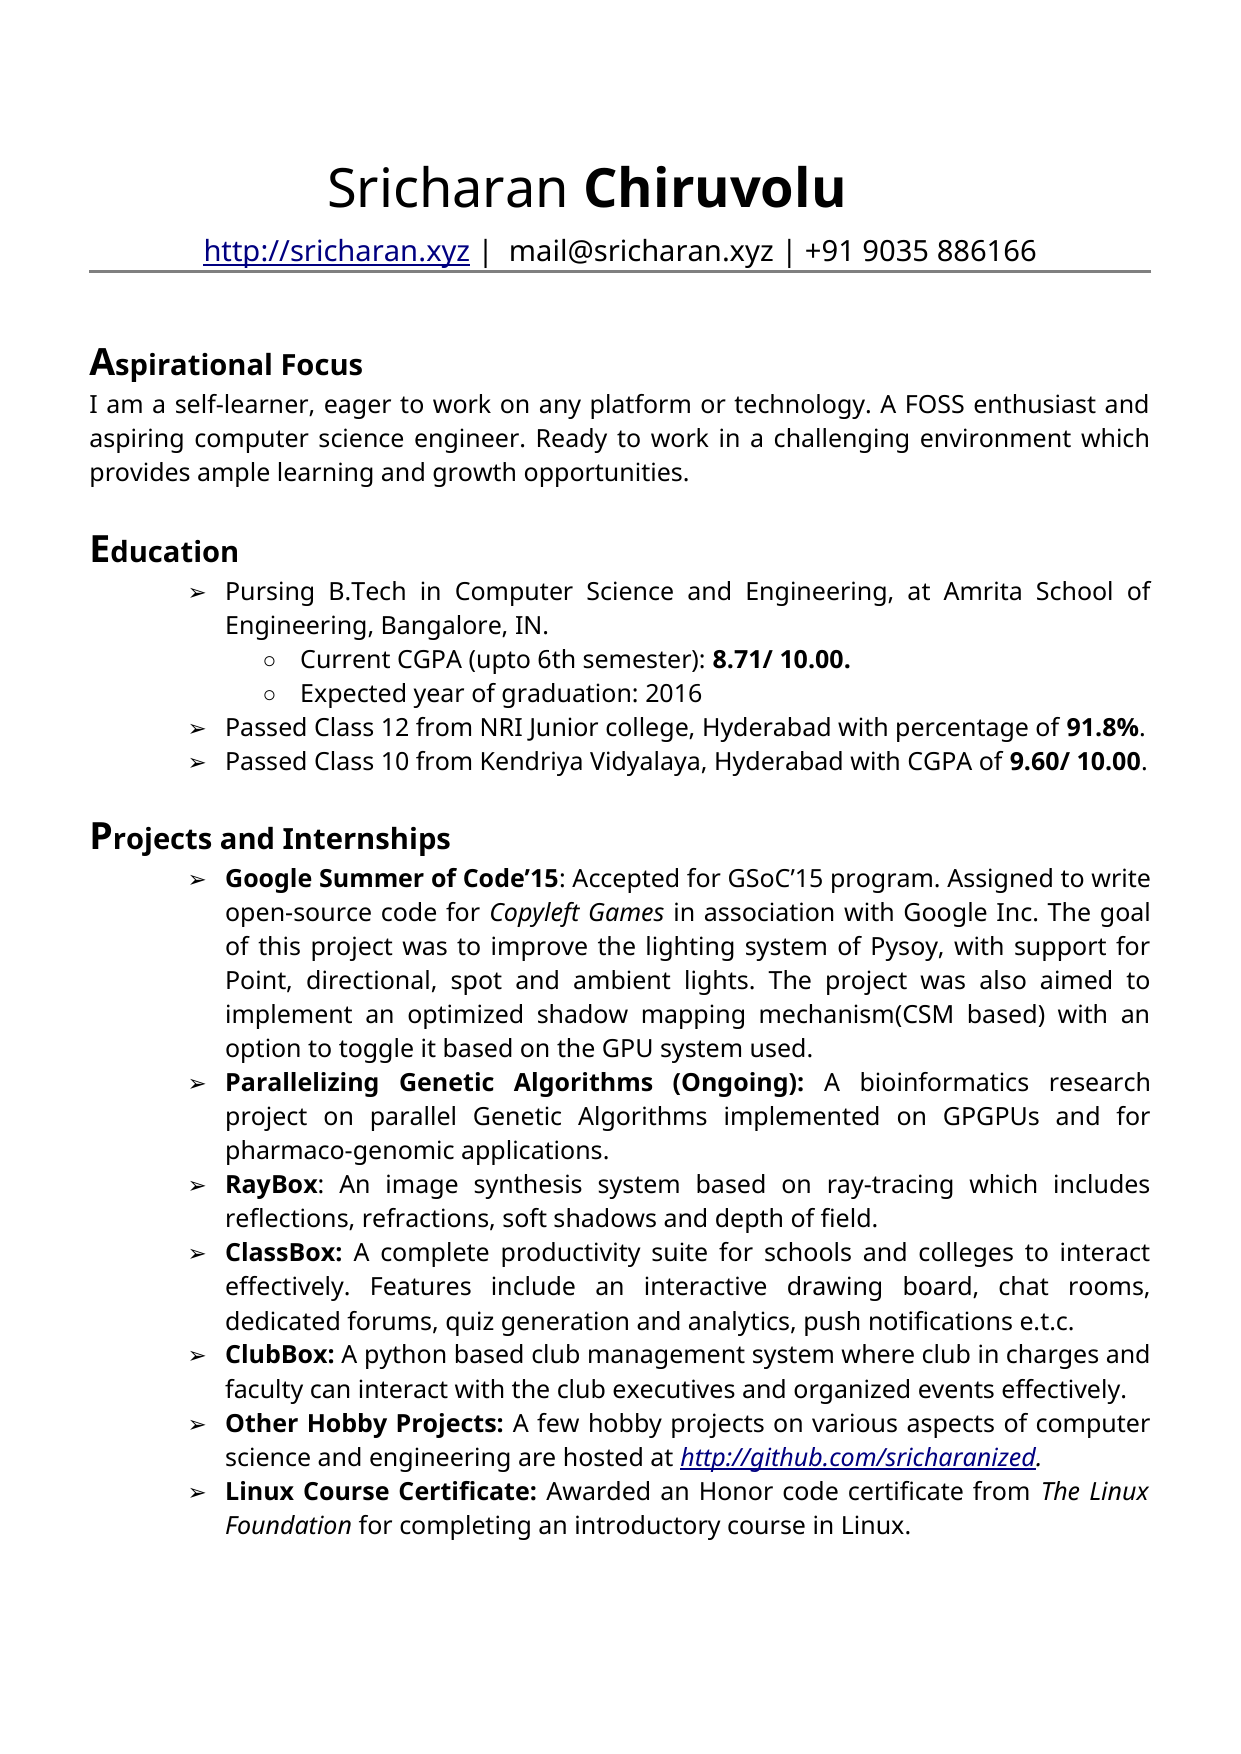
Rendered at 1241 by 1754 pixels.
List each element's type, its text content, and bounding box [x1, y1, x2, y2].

text Aspirational Focus [89, 335, 1151, 386]
list Parallelizing Genetic Algorithms (Ongoing): A bioinformatics research project on parallel Genetic Algorithms implemented on GPGPUs and for pharmaco-genomic applications. [187, 1065, 1151, 1167]
list Current CGPA (upto 6th semester): 8.71/ 10.00. [262, 642, 1151, 676]
list RayBox: An image synthesis system based on ray-tracing which includes reflections, refractions, soft shadows and depth of field. [187, 1167, 1151, 1235]
title Sricharan Chiruvolu [12, 150, 1091, 224]
list Google Summer of Code’15: Accepted for GSoC’15 program. Assigned to write open-source code for Copyleft Games in association with Google Inc. The goal of this project was to improve the lighting system of Pysoy, with support for Point, directional, spot and ambient lights. The project was also aimed to implement an optimized shadow mapping mechanism(CSM based) with an option to toggle it based on the GPU system used. [187, 860, 1151, 1065]
list ClubBox: A python based club management system where club in charges and faculty can interact with the club executives and organized events effectively. [187, 1337, 1151, 1405]
list Pursing B.Tech in Computer Science and Engineering, at Amrita School of Engineering, Bangalore, IN. [187, 574, 1151, 642]
text Projects and Internships [89, 809, 1151, 860]
text Education [89, 523, 1151, 574]
text http://sricharan.xyz | mail@sricharan.xyz | +91 9035 886166 [89, 230, 1151, 270]
text I am a self-learner, eager to work on any platform or technology. A FOSS enthusiast and aspiring computer science engineer. Ready to work in a challenging environment which provides ample learning and growth opportunities. [89, 386, 1151, 488]
list Other Hobby Projects: A few hobby projects on various aspects of computer science and engineering are hosted at http://github.com/sricharanized. [187, 1405, 1151, 1473]
list Passed Class 10 from Kendriya Vidyalaya, Hyderabad with CGPA of 9.60/ 10.00. [187, 744, 1151, 778]
list Expected year of graduation: 2016 [262, 676, 1151, 710]
list ClassBox: A complete productivity suite for schools and colleges to interact effectively. Features include an interactive drawing board, chat rooms, dedicated forums, quiz generation and analytics, push notifications e.t.c. [187, 1235, 1151, 1337]
list Passed Class 12 from NRI Junior college, Hyderabad with percentage of 91.8%. [187, 710, 1151, 744]
list Linux Course Certificate: Awarded an Honor code certificate from The Linux Foundation for completing an introductory course in Linux. [187, 1473, 1151, 1542]
